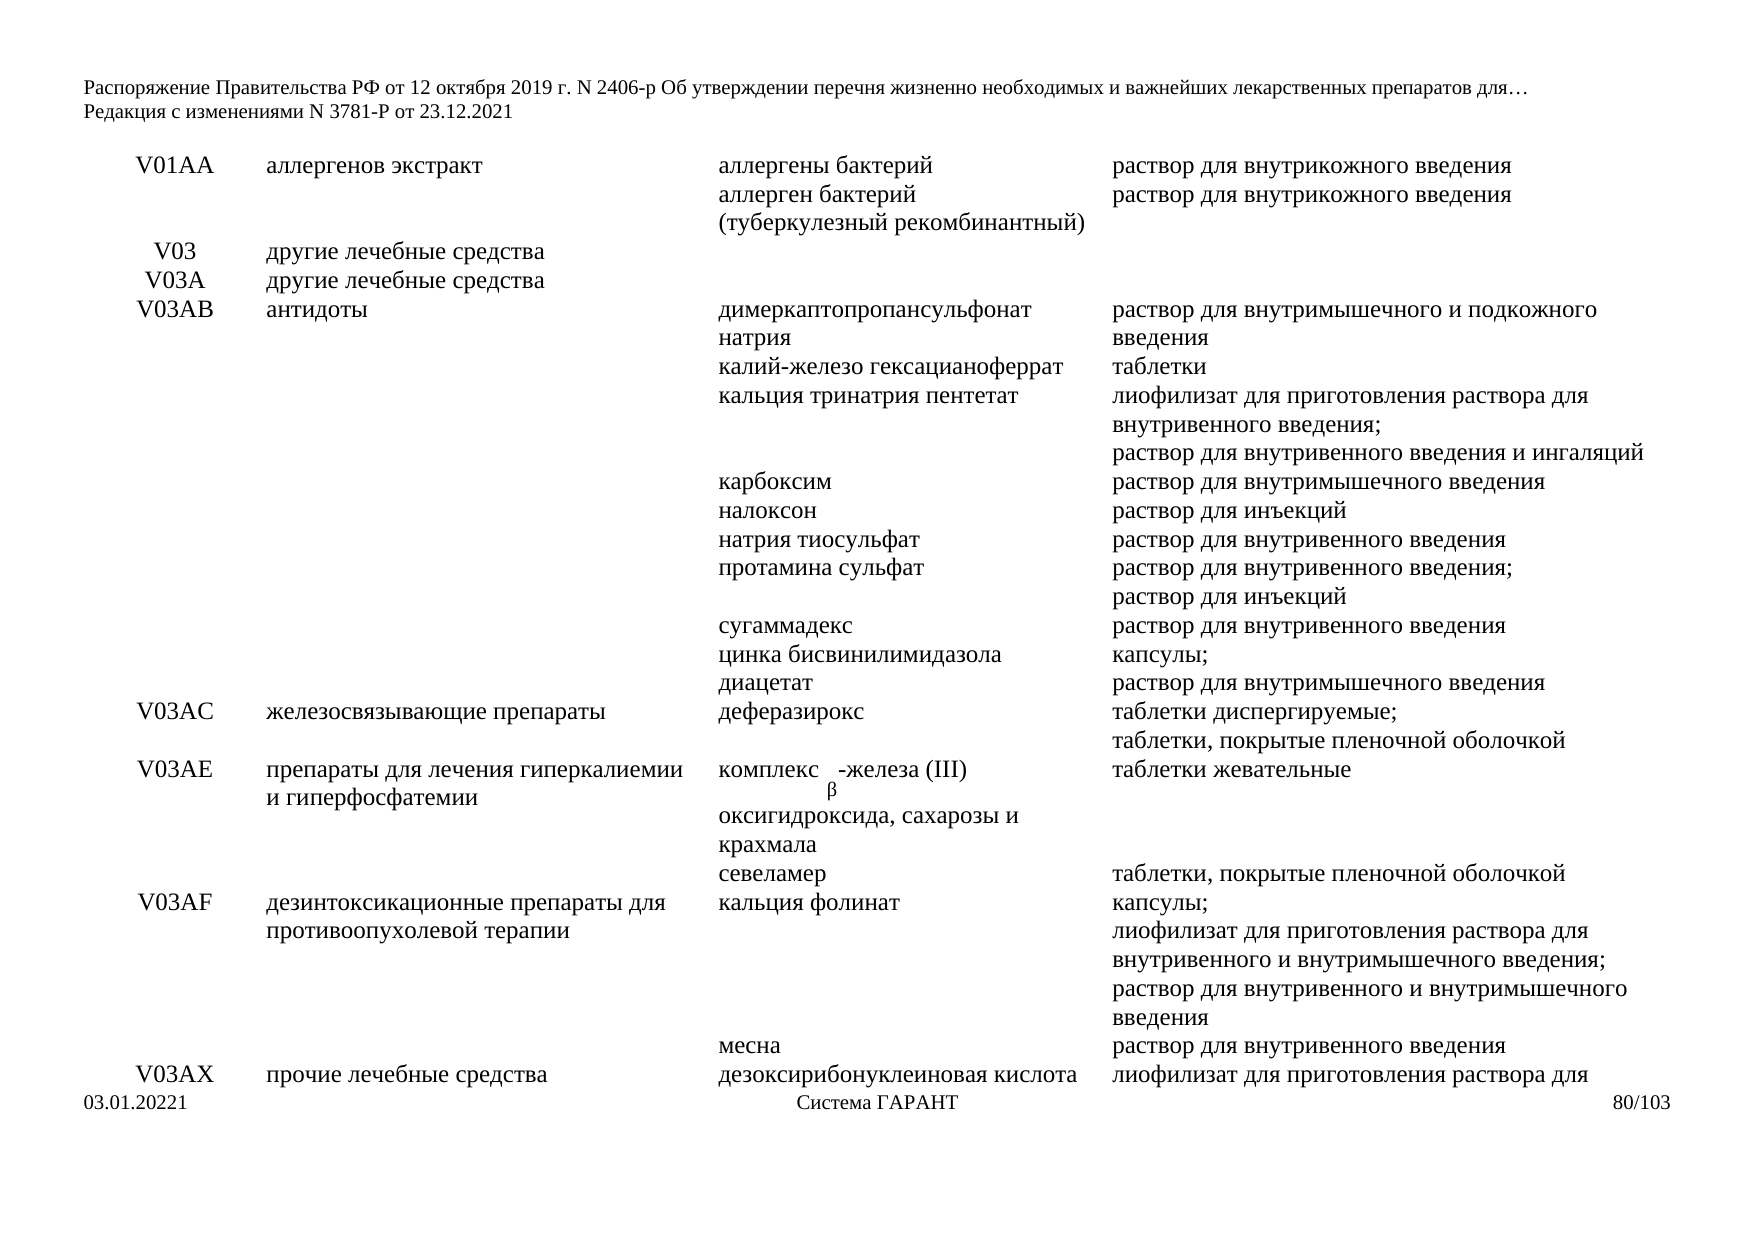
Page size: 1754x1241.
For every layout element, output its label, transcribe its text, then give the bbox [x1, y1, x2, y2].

table_cell V03A [95, 265, 255, 294]
table_cell таблетки, покрытые пленочной оболочкой [1101, 858, 1669, 887]
table_cell железосвязывающие препараты [255, 696, 707, 754]
table_cell [255, 1031, 707, 1059]
table_cell [255, 380, 707, 466]
table_cell [95, 495, 255, 524]
table_cell таблетки диспергируемые; таблетки, покрытые пленочной оболочкой [1101, 696, 1669, 754]
table_cell дезинтоксикационные препараты для противоопухолевой терапии [255, 887, 707, 1031]
table_cell [707, 236, 1101, 265]
table_cell V03AE [95, 754, 255, 858]
table_cell раствор для внутрикожного введения [1101, 179, 1669, 236]
table_cell калий-железо гексацианоферрат [707, 351, 1101, 380]
table_cell раствор для внутривенного введения [1101, 610, 1669, 639]
table_cell [255, 639, 707, 696]
table_cell [707, 265, 1101, 294]
table_cell другие лечебные средства [255, 265, 707, 294]
table_cell [95, 524, 255, 552]
table_cell V03AC [95, 696, 255, 754]
table_cell [95, 1031, 255, 1059]
table_cell кальция фолинат [707, 887, 1101, 1031]
table_cell сугаммадекс [707, 610, 1101, 639]
table_cell [255, 858, 707, 887]
table_cell [255, 179, 707, 236]
table_cell раствор для внутримышечного введения [1101, 466, 1669, 495]
table_cell раствор для внутривенного введения [1101, 1031, 1669, 1059]
table_cell V03 [95, 236, 255, 265]
table_cell аллерген бактерий (туберкулезный рекомбинантный) [707, 179, 1101, 236]
table_cell раствор для инъекций [1101, 495, 1669, 524]
table_cell [255, 553, 707, 610]
table_cell [95, 610, 255, 639]
table_cell таблетки [1101, 351, 1669, 380]
table_cell [255, 495, 707, 524]
table_cell натрия тиосульфат [707, 524, 1101, 552]
table_cell V03AX [95, 1059, 255, 1088]
table_cell антидоты [255, 294, 707, 351]
table_cell препараты для лечения гиперкалиемии и гиперфосфатемии [255, 754, 707, 858]
table_cell [95, 858, 255, 887]
table_cell [95, 380, 255, 466]
table_cell другие лечебные средства [255, 236, 707, 265]
table_cell прочие лечебные средства [255, 1059, 707, 1088]
table_cell [95, 179, 255, 236]
table_cell лиофилизат для приготовления раствора для [1101, 1059, 1669, 1088]
table_cell [1101, 265, 1669, 294]
table_cell раствор для внутрикожного введения [1101, 150, 1669, 179]
table_cell [95, 639, 255, 696]
table_cell [255, 524, 707, 552]
table_cell комплекс -железа (III) оксигидроксида, сахарозы и крахмала [707, 754, 1101, 858]
table_cell капсулы; лиофилизат для приготовления раствора для внутривенного и внутримышечного введения; раствор для внутривенного и внутримышечного введения [1101, 887, 1669, 1031]
table_cell раствор для внутримышечного и подкожного введения [1101, 294, 1669, 351]
table_cell V01AА [95, 150, 255, 179]
table_cell месна [707, 1031, 1101, 1059]
table_cell [95, 351, 255, 380]
table_cell таблетки жевательные [1101, 754, 1669, 858]
table_cell димеркаптопропансульфонат натрия [707, 294, 1101, 351]
table_cell карбоксим [707, 466, 1101, 495]
table_cell V03AF [95, 887, 255, 1031]
table_cell протамина сульфат [707, 553, 1101, 610]
table_cell дезоксирибонуклеиновая кислота [707, 1059, 1101, 1088]
table_cell налоксон [707, 495, 1101, 524]
table_cell [95, 466, 255, 495]
table_cell раствор для внутривенного введения; раствор для инъекций [1101, 553, 1669, 610]
table_cell раствор для внутривенного введения [1101, 524, 1669, 552]
table_cell севеламер [707, 858, 1101, 887]
table_cell [255, 610, 707, 639]
table_cell цинка бисвинилимидазола диацетат [707, 639, 1101, 696]
table_cell деферазирокс [707, 696, 1101, 754]
table_cell лиофилизат для приготовления раствора для внутривенного введения; раствор для внутривенного введения и ингаляций [1101, 380, 1669, 466]
table_cell V03AB [95, 294, 255, 351]
table_cell капсулы; раствор для внутримышечного введения [1101, 639, 1669, 696]
table_cell аллергенов экстракт [255, 150, 707, 179]
table_cell [95, 553, 255, 610]
table_cell [255, 466, 707, 495]
table_cell [255, 351, 707, 380]
table_cell кальция тринатрия пентетат [707, 380, 1101, 466]
table_cell [1101, 236, 1669, 265]
table_cell аллергены бактерий [707, 150, 1101, 179]
